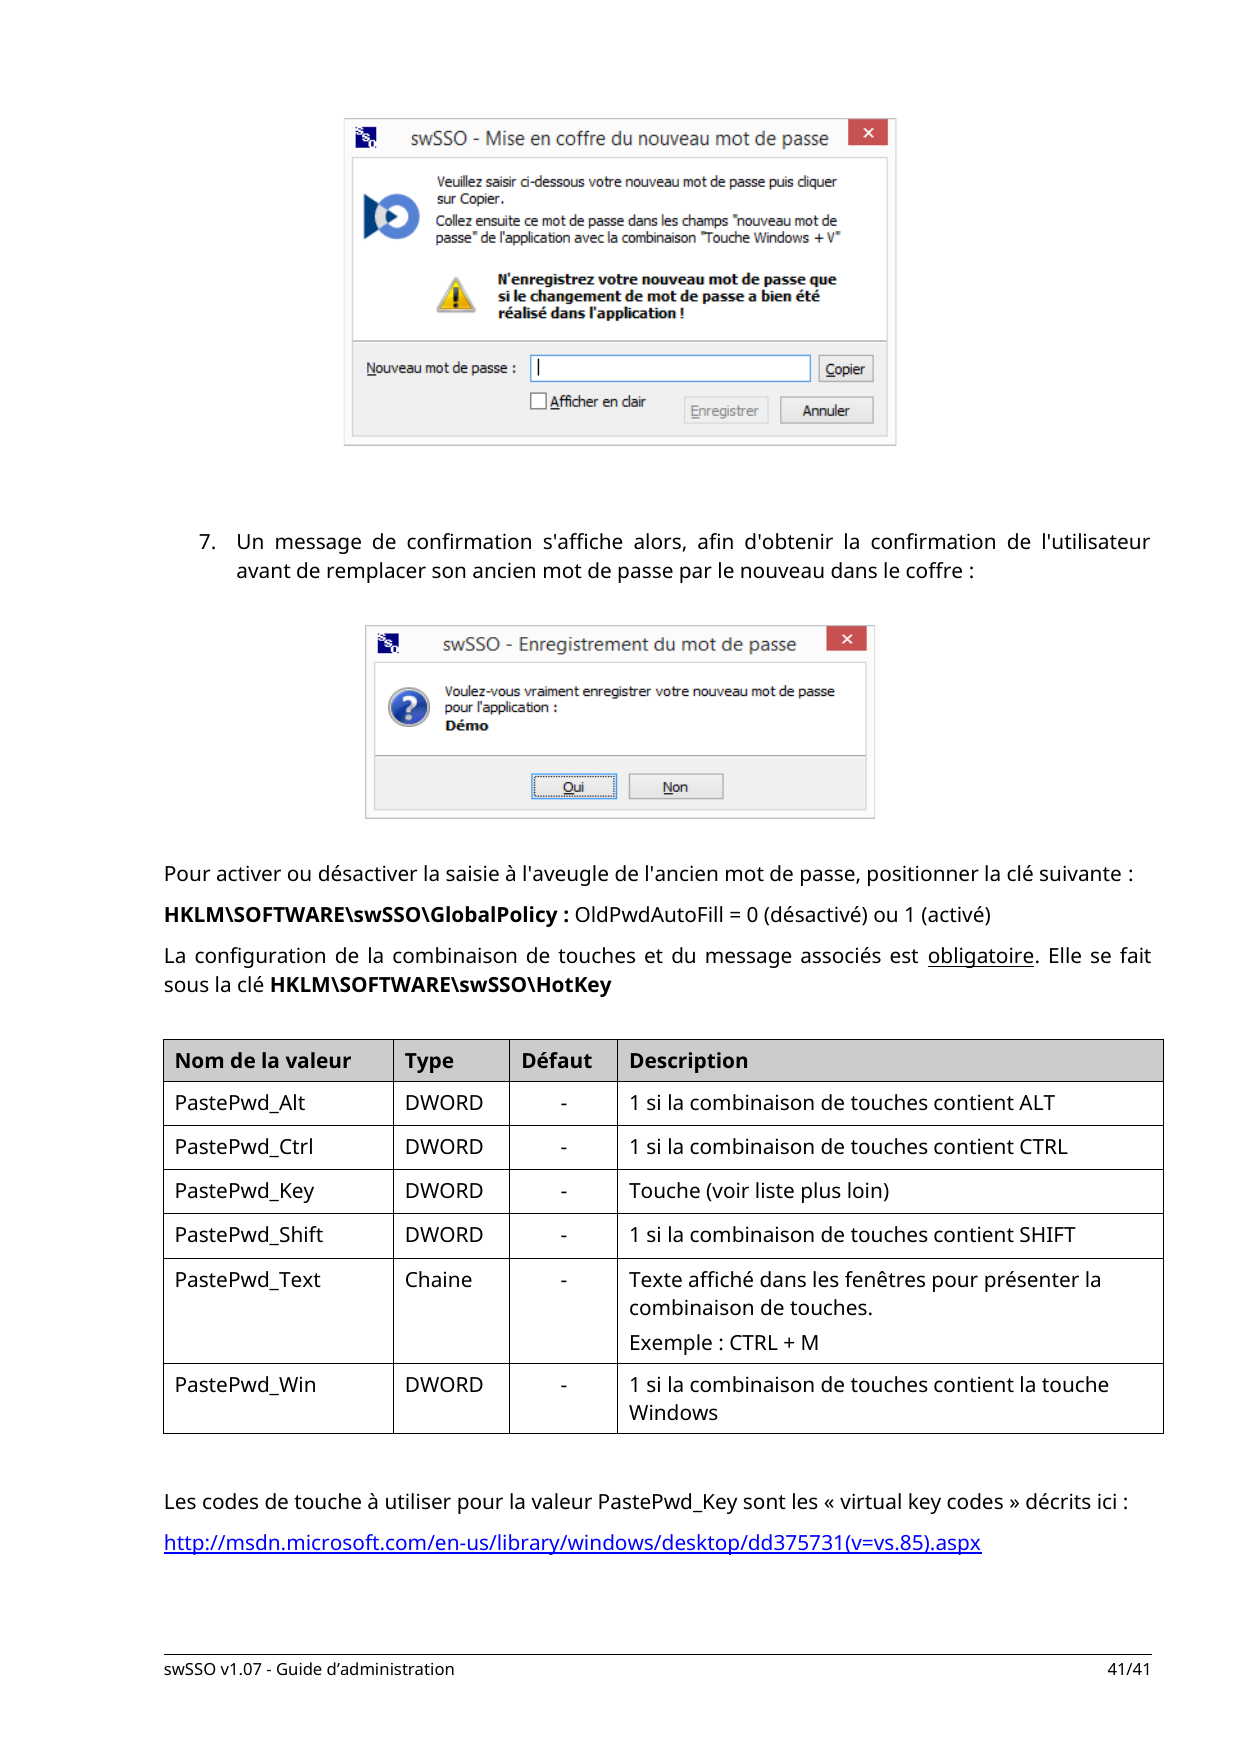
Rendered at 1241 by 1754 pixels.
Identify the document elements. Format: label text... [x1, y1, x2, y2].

table_cell DWORD [394, 1364, 509, 1433]
picture [343, 118, 897, 446]
table_cell DWORD [394, 1214, 509, 1257]
text Les codes de touche à utiliser pour la valeur PastePwd_Key sont les « virtual key codes » décrits ici : [164, 1487, 1152, 1516]
table_header Nom de la valeur [164, 1040, 393, 1081]
text Pour activer ou désactiver la saisie à l'aveugle de l'ancien mot de passe, positionner la clé suivante : [164, 859, 1152, 888]
table_cell DWORD [394, 1126, 509, 1169]
text La configuration de la combinaison de touches et du message associés est obligatoire. Elle se fait sous la clé HKLM\SOFTWARE\swSSO\HotKey [164, 941, 1152, 998]
table_cell 1 si la combinaison de touches contient ALT [618, 1082, 1163, 1125]
table_cell 1 si la combinaison de touches contient SHIFT [618, 1214, 1163, 1257]
text HKLM\SOFTWARE\swSSO\GlobalPolicy : OldPwdAutoFill = 0 (désactivé) ou 1 (activé) [164, 900, 1152, 929]
table_cell PastePwd_Key [164, 1170, 393, 1213]
picture [365, 625, 876, 819]
table_cell PastePwd_Alt [164, 1082, 393, 1125]
table_cell - [510, 1126, 617, 1169]
table_cell Chaine [394, 1259, 509, 1362]
table_cell Texte affiché dans les fenêtres pour présenter la combinaison de touches. Exemple : CTRL + M [618, 1259, 1163, 1362]
table_cell Touche (voir liste plus loin) [618, 1170, 1163, 1213]
table_cell PastePwd_Shift [164, 1214, 393, 1257]
table_header Type [394, 1040, 509, 1081]
table_cell - [510, 1259, 617, 1362]
table_cell - [510, 1364, 617, 1433]
text http://msdn.microsoft.com/en-us/library/windows/desktop/dd375731(v=vs.85).aspx [164, 1528, 1152, 1557]
table_header Description [618, 1040, 1163, 1081]
table_cell PastePwd_Win [164, 1364, 393, 1433]
table_cell 1 si la combinaison de touches contient la touche Windows [618, 1364, 1163, 1433]
list Un message de confirmation s'affiche alors, afin d'obtenir la confirmation de l'utilisateur avant de remplacer son ancien mot de passe par le nouveau dans le coffre : [199, 527, 1152, 584]
table_cell - [510, 1082, 617, 1125]
table_cell - [510, 1170, 617, 1213]
table_cell DWORD [394, 1170, 509, 1213]
table_cell 1 si la combinaison de touches contient CTRL [618, 1126, 1163, 1169]
table_cell PastePwd_Ctrl [164, 1126, 393, 1169]
table_cell DWORD [394, 1082, 509, 1125]
table_cell - [510, 1214, 617, 1257]
table_cell PastePwd_Text [164, 1259, 393, 1362]
table_header Défaut [510, 1040, 617, 1081]
